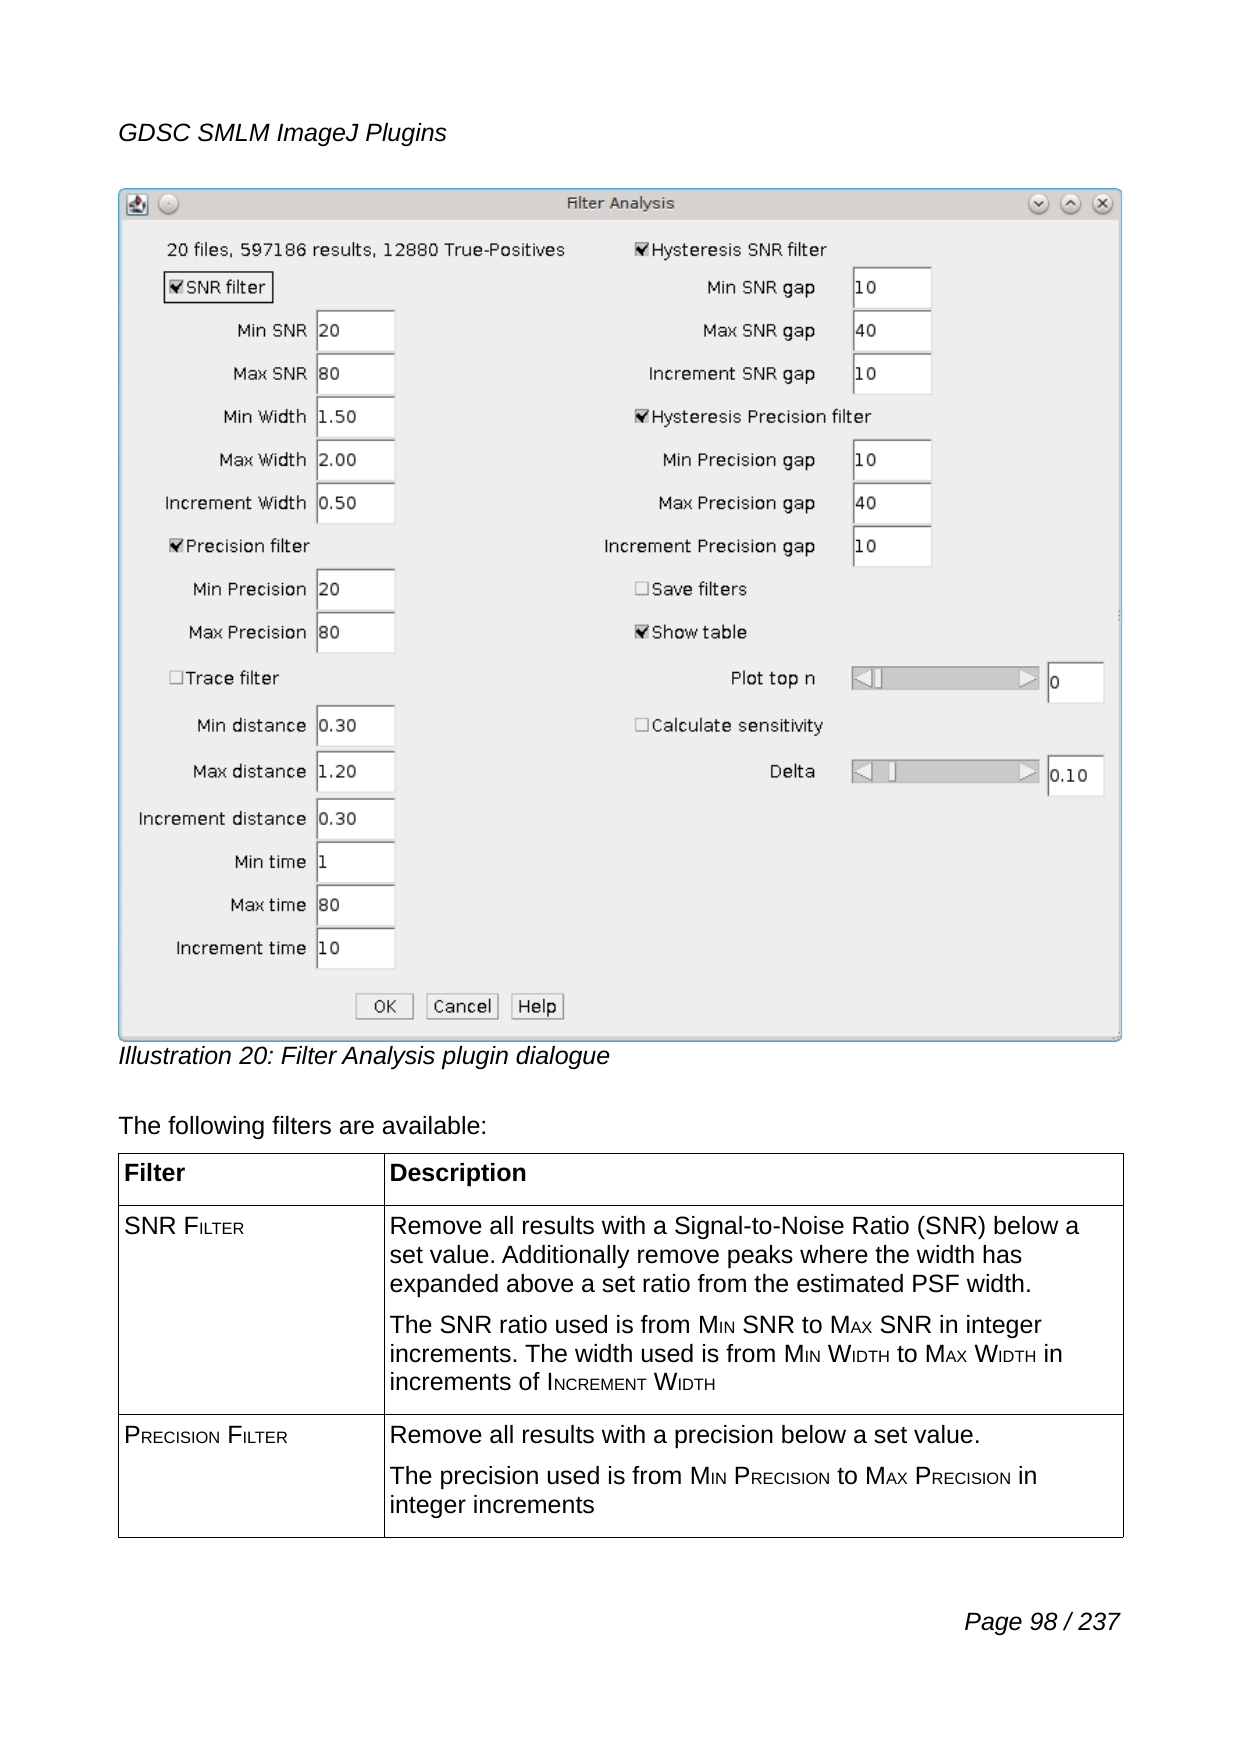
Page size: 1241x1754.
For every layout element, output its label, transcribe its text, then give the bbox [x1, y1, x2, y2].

text The following filters are available: [118, 1111, 1122, 1140]
table_cell Remove all results with a precision below a set value. The precision used is from Min Precision to Max Precision in integer increments [385, 1415, 1123, 1537]
table_cell SNR Filter [119, 1206, 384, 1414]
text Illustration 20: Filter Analysis plugin dialogue [118, 1042, 1122, 1070]
table_header Description [385, 1154, 1123, 1205]
table_header Filter [119, 1154, 384, 1205]
table_cell Remove all results with a Signal-to-Noise Ratio (SNR) below a set value. Additionally remove peaks where the width has expanded above a set ratio from the estimated PSF width. The SNR ratio used is from Min SNR to Max SNR in integer increments. The width used is from Min Width to Max Width in increments of Increment Width [385, 1206, 1123, 1414]
picture [118, 188, 1123, 1042]
table_cell Precision Filter [119, 1415, 384, 1537]
